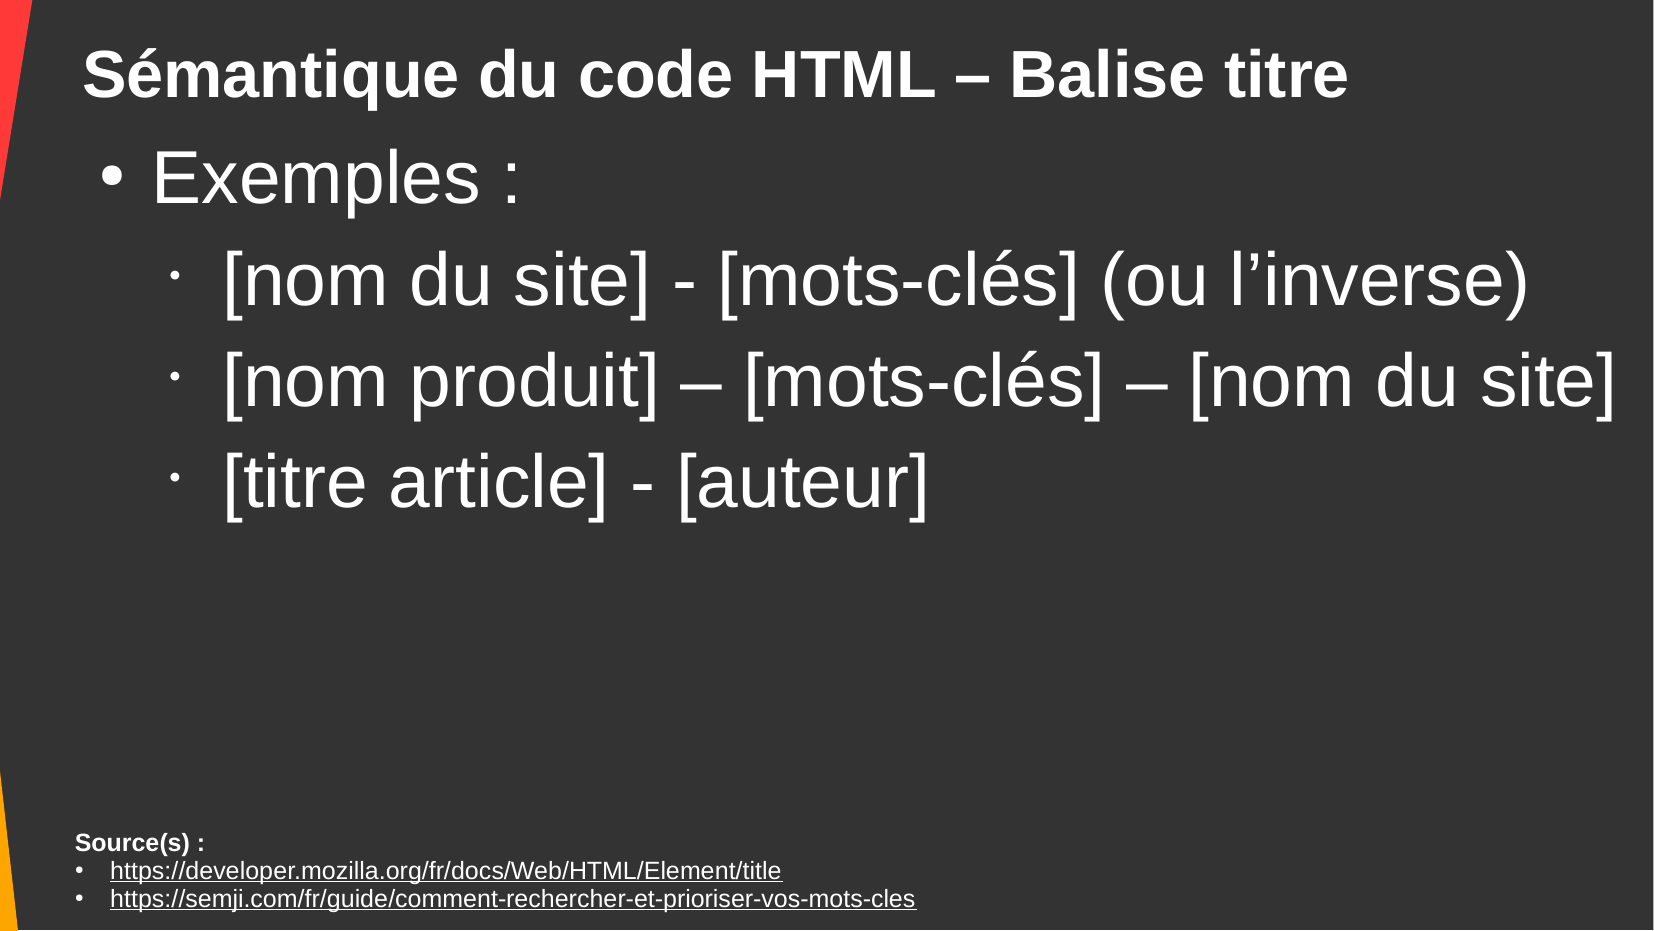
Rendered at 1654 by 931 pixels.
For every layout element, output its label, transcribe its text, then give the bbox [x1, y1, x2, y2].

title Sémantique du code HTML – Balise titre [82, 36, 1571, 114]
text_box Source(s) : https://developer.mozilla.org/fr/docs/Web/HTML/Element/title https://semji.com/fr/guide/comment-rechercher-et-prioriser-vos-mots-cles [60, 821, 1546, 921]
text_box [0, 0, 33, 201]
list Exemples : [nom du site] - [mots-clés] (ou l’inverse) [nom produit] – [mots-clés] – [nom du site] [titre article] - [auteur] [80, 135, 1630, 615]
text_box [0, 771, 19, 931]
